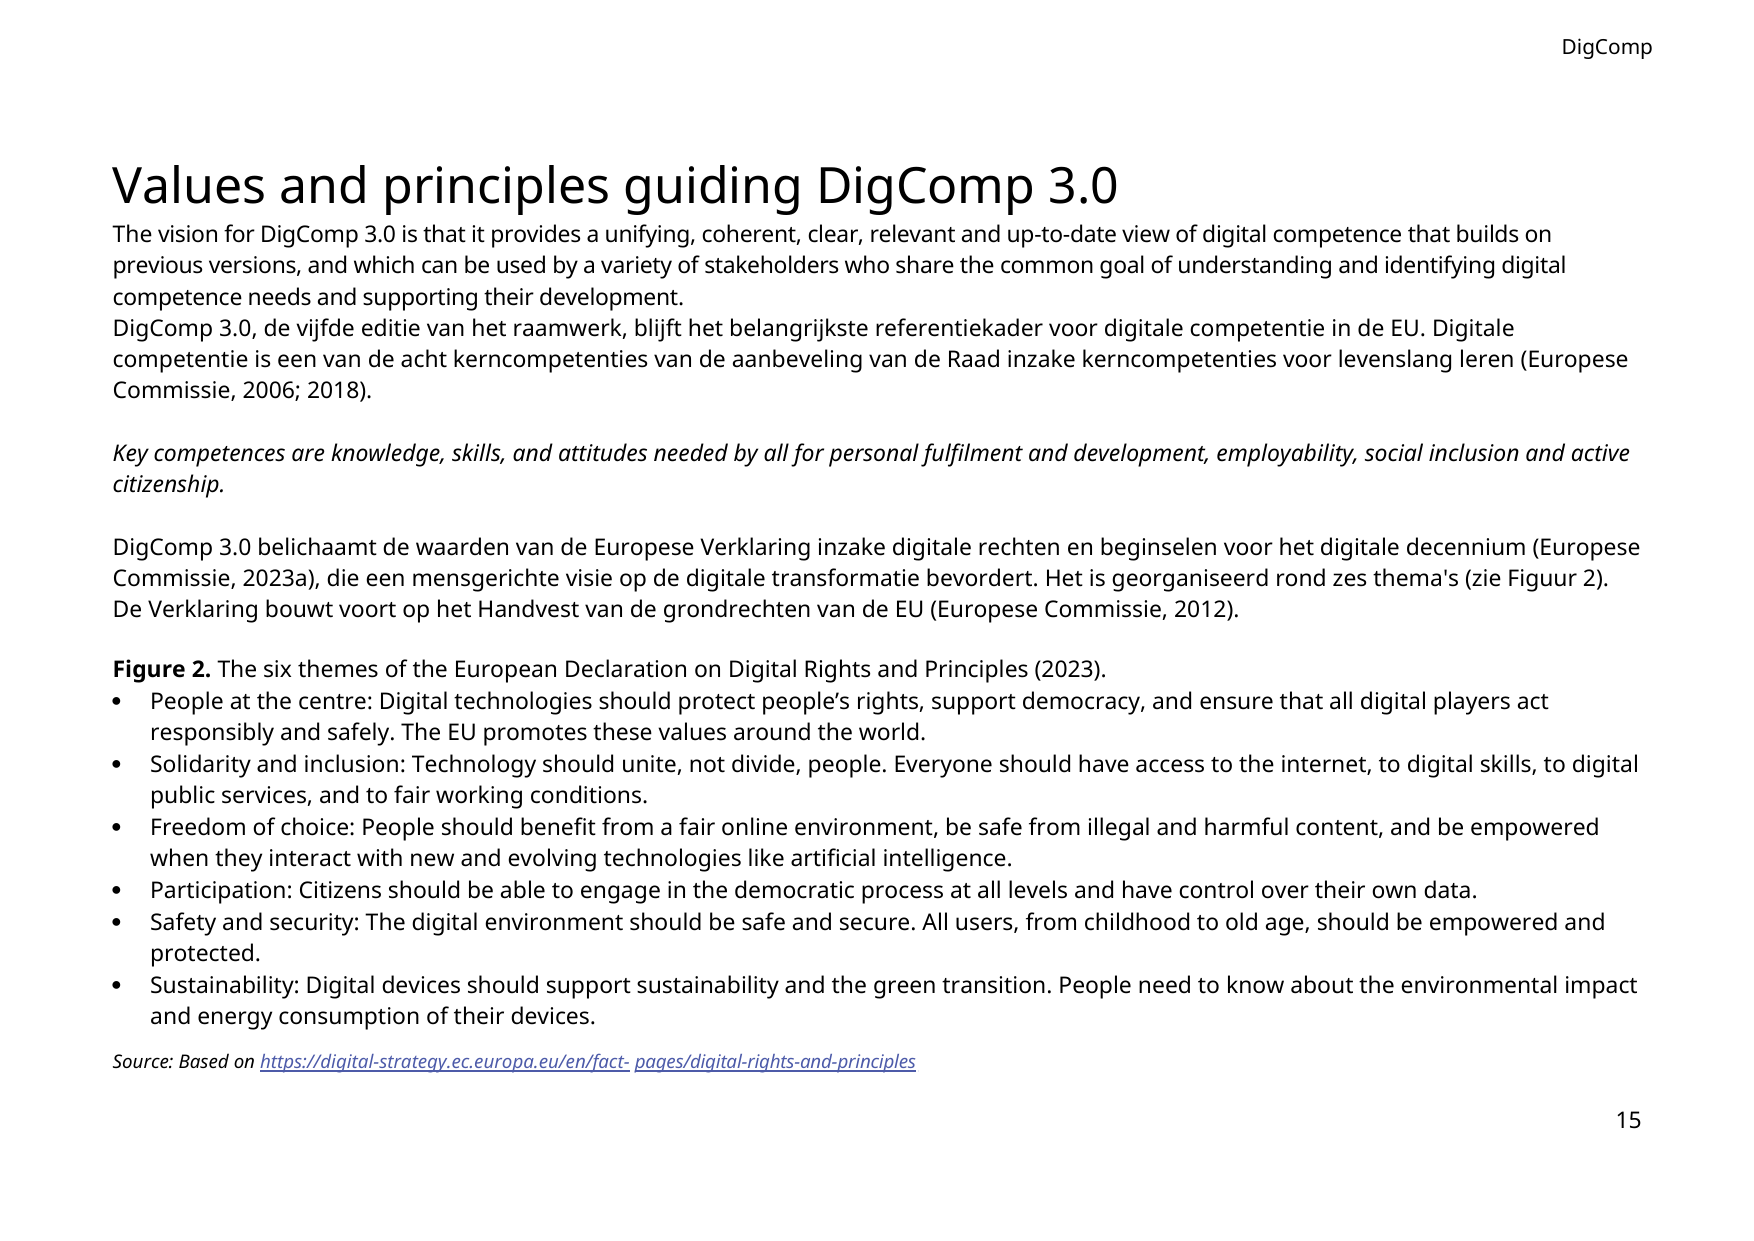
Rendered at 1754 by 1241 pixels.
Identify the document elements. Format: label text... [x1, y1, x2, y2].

list Safety and security: The digital environment should be safe and secure. All users, from childhood to old age, should be empowered and protected. [112, 906, 1641, 968]
list Solidarity and inclusion: Technology should unite, not divide, people. Everyone should have access to the internet, to digital skills, to digital public services, and to fair working conditions. [112, 748, 1641, 810]
list People at the centre: Digital technologies should protect people’s rights, support democracy, and ensure that all digital players act responsibly and safely. The EU promotes these values around the world. [112, 685, 1641, 747]
list Freedom of choice: People should benefit from a fair online environment, be safe from illegal and harmful content, and be empowered when they interact with new and evolving technologies like artificial intelligence. [112, 811, 1641, 873]
text DigComp 3.0, de vijfde editie van het raamwerk, blijft het belangrijkste referentiekader voor digitale competentie in de EU. Digitale competentie is een van de acht kerncompetenties van de aanbeveling van de Raad inzake kerncompetenties voor levenslang leren (Europese Commissie, 2006; 2018). [112, 312, 1641, 406]
list Participation: Citizens should be able to engage in the democratic process at all levels and have control over their own data. [112, 874, 1641, 905]
text DigComp 3.0 belichaamt de waarden van de Europese Verklaring inzake digitale rechten en beginselen voor het digitale decennium (Europese Commissie, 2023a), die een mensgerichte visie op de digitale transformatie bevordert. Het is georganiseerd rond zes thema's (zie Figuur 2). De Verklaring bouwt voort op het Handvest van de grondrechten van de EU (Europese Commissie, 2012). [112, 531, 1641, 624]
text The vision for DigComp 3.0 is that it provides a unifying, coherent, clear, relevant and up-to-date view of digital competence that builds on previous versions, and which can be used by a variety of stakeholders who share the common goal of understanding and identifying digital competence needs and supporting their development. [112, 218, 1641, 312]
list Sustainability: Digital devices should support sustainability and the green transition. People need to know about the environmental impact and energy consumption of their devices. [112, 969, 1641, 1032]
subtitle Values and principles guiding DigComp 3.0 [112, 150, 1641, 218]
text Source: Based on https://digital-strategy.ec.europa.eu/en/fact- pages/digital-rights-and-principles [112, 1048, 1591, 1074]
text Key competences are knowledge, skills, and attitudes needed by all for personal fulfilment and development, employability, social inclusion and active citizenship. [112, 437, 1641, 499]
text Figure 2. The six themes of the European Declaration on Digital Rights and Principles (2023). [112, 653, 1641, 684]
